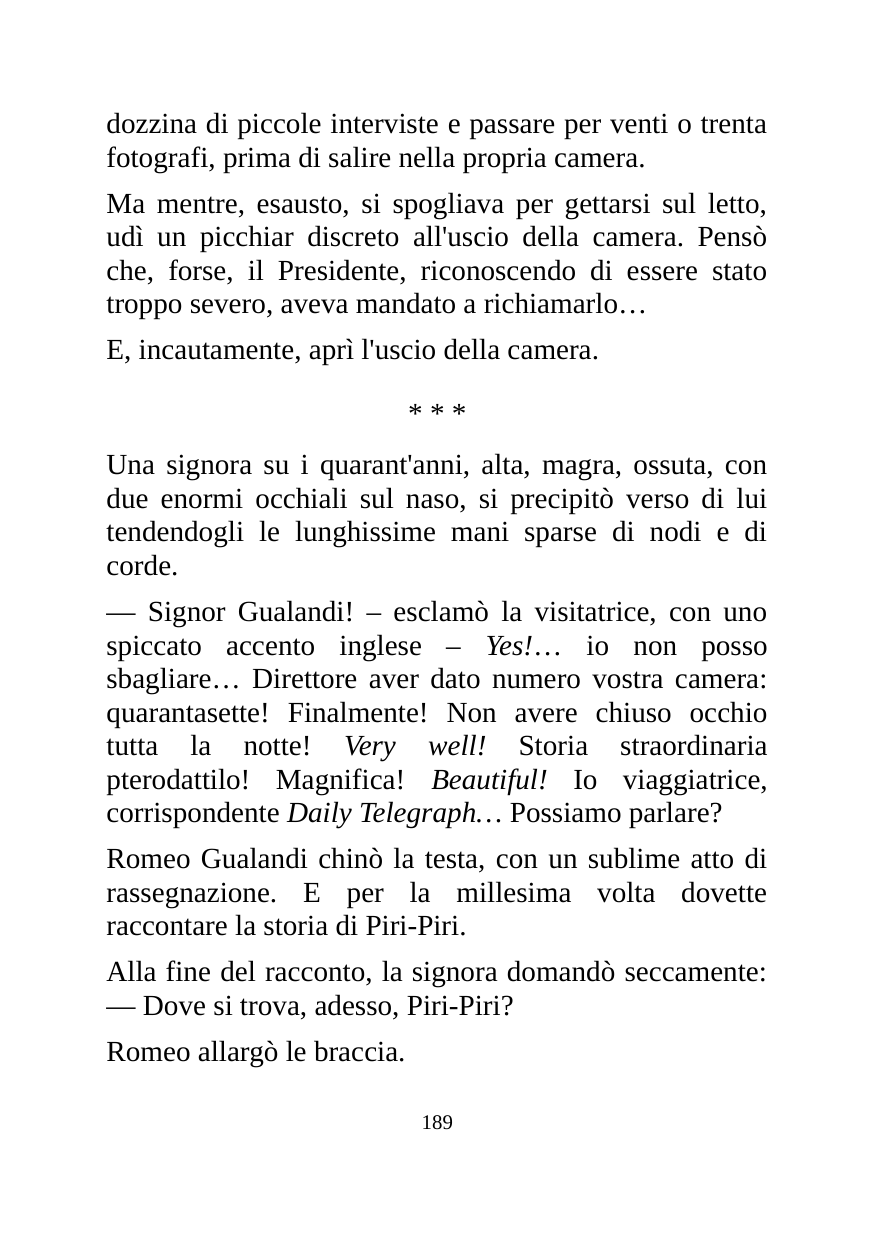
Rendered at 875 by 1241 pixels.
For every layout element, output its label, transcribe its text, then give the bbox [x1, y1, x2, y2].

text dozzina di piccole interviste e passare per venti o trenta fotografi, prima di salire nella propria camera. [106, 106, 768, 173]
text Alla fine del racconto, la signora domandò seccamente: — Dove si trova, adesso, Piri-Piri? [106, 954, 768, 1022]
text Romeo Gualandi chinò la testa, con un sublime atto di rassegnazione. E per la millesima volta dovette raccontare la storia di Piri-Piri. [106, 841, 768, 942]
text Ma mentre, esausto, si spogliava per gettarsi sul letto, udì un picchiar discreto all'uscio della camera. Pensò che, forse, il Presidente, riconoscendo di essere stato troppo severo, aveva mandato a richiamarlo… [106, 186, 768, 320]
text Una signora su i quarant'anni, alta, magra, ossuta, con due enormi occhiali sul naso, si precipitò verso di lui tendendogli le lunghissime mani sparse di nodi e di corde. [106, 447, 768, 582]
text Romeo allargò le braccia. [106, 1034, 768, 1068]
text * * * [106, 396, 768, 430]
text E, incautamente, aprì l'uscio della camera. [106, 332, 768, 366]
text — Signor Gualandi! – esclamò la visitatrice, con uno spiccato accento inglese – Yes!… io non posso sbagliare… Direttore aver dato numero vostra camera: quarantasette! Finalmente! Non avere chiuso occhio tutta la notte! Very well! Storia straordinaria pterodattilo! Magnifica! Beautiful! Io viaggiatrice, corrispondente Daily Telegraph… Possiamo parlare? [106, 594, 768, 829]
